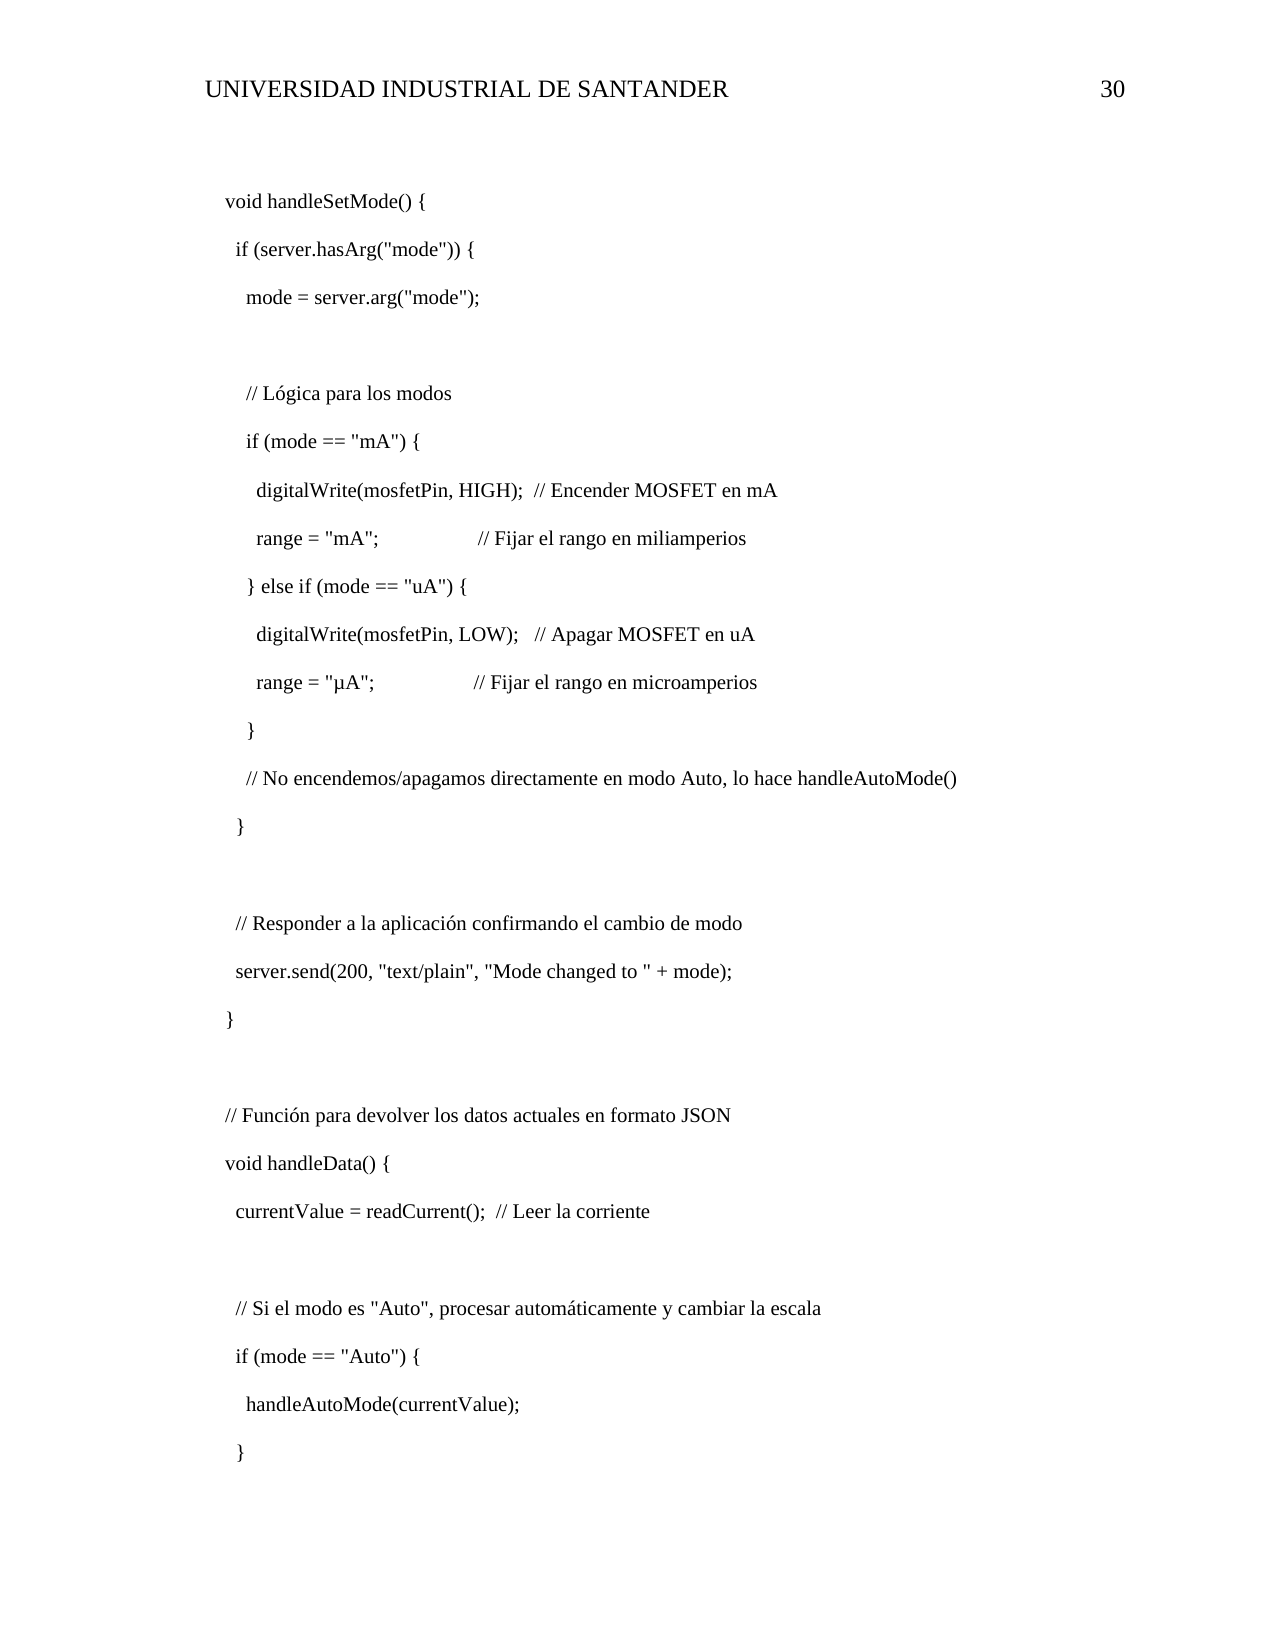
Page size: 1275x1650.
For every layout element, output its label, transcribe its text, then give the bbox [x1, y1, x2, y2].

text // Responder a la aplicación confirmando el cambio de modo [150, 911, 1125, 935]
text } [150, 1007, 1125, 1031]
text } [150, 814, 1125, 838]
text } [150, 1440, 1125, 1464]
text mode = server.arg("mode"); [150, 285, 1125, 309]
text // Si el modo es "Auto", procesar automáticamente y cambiar la escala [150, 1296, 1125, 1320]
text void handleData() { [150, 1151, 1125, 1175]
text digitalWrite(mosfetPin, HIGH); // Encender MOSFET en mA [150, 477, 1125, 502]
text void handleSetMode() { [150, 189, 1125, 213]
text if (mode == "mA") { [150, 429, 1125, 453]
text // Lógica para los modos [150, 381, 1125, 405]
text if (mode == "Auto") { [150, 1344, 1125, 1368]
text currentValue = readCurrent(); // Leer la corriente [150, 1199, 1125, 1223]
text if (server.hasArg("mode")) { [150, 237, 1125, 261]
text // Función para devolver los datos actuales en formato JSON [150, 1103, 1125, 1127]
text // No encendemos/apagamos directamente en modo Auto, lo hace handleAutoMode() [150, 766, 1125, 790]
text server.send(200, "text/plain", "Mode changed to " + mode); [150, 959, 1125, 983]
text handleAutoMode(currentValue); [150, 1392, 1125, 1416]
text range = "mA"; // Fijar el rango en miliamperios [150, 526, 1125, 550]
text } else if (mode == "uA") { [150, 574, 1125, 598]
text } [150, 718, 1125, 742]
text range = "µA"; // Fijar el rango en microamperios [150, 670, 1125, 694]
text digitalWrite(mosfetPin, LOW); // Apagar MOSFET en uA [150, 622, 1125, 646]
